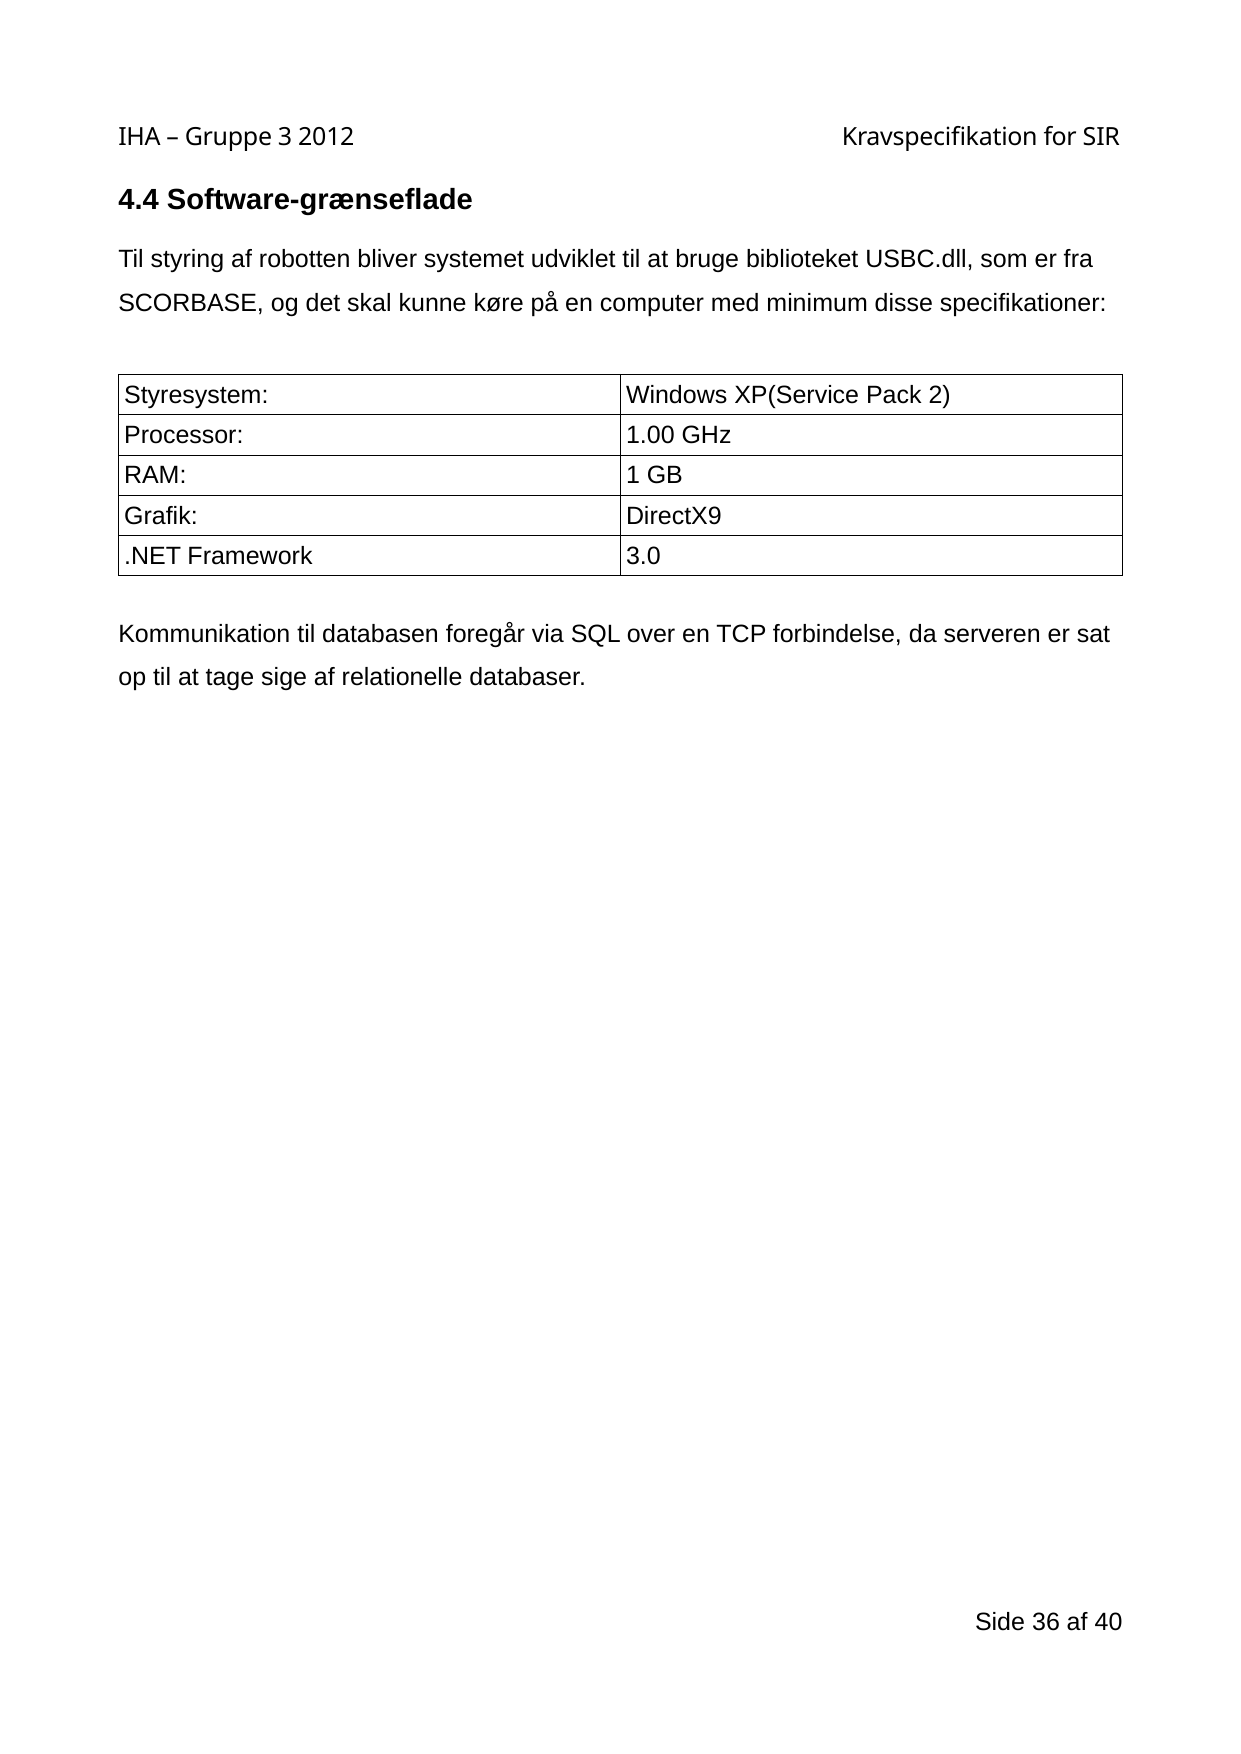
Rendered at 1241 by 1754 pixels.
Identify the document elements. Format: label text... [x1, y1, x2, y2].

table_header Windows XP(Service Pack 2) [621, 375, 1122, 414]
text Kommunikation til databasen foregår via SQL over en TCP forbindelse, da serveren er sat op til at tage sige af relationelle databaser. [118, 619, 1122, 691]
subtitle 4.4 Software-grænseflade [118, 182, 1122, 215]
table_cell Processor: [119, 415, 620, 454]
table_cell 3.0 [621, 536, 1122, 575]
table_cell .NET Framework [119, 536, 620, 575]
table_cell 1 GB [621, 456, 1122, 495]
table_cell RAM: [119, 456, 620, 495]
text Til styring af robotten bliver systemet udviklet til at bruge biblioteket USBC.dll, som er fra SCORBASE, og det skal kunne køre på en computer med minimum disse specifikationer: [118, 244, 1122, 316]
table_cell DirectX9 [621, 496, 1122, 535]
table_cell 1.00 GHz [621, 415, 1122, 454]
table_cell Grafik: [119, 496, 620, 535]
table_header Styresystem: [119, 375, 620, 414]
